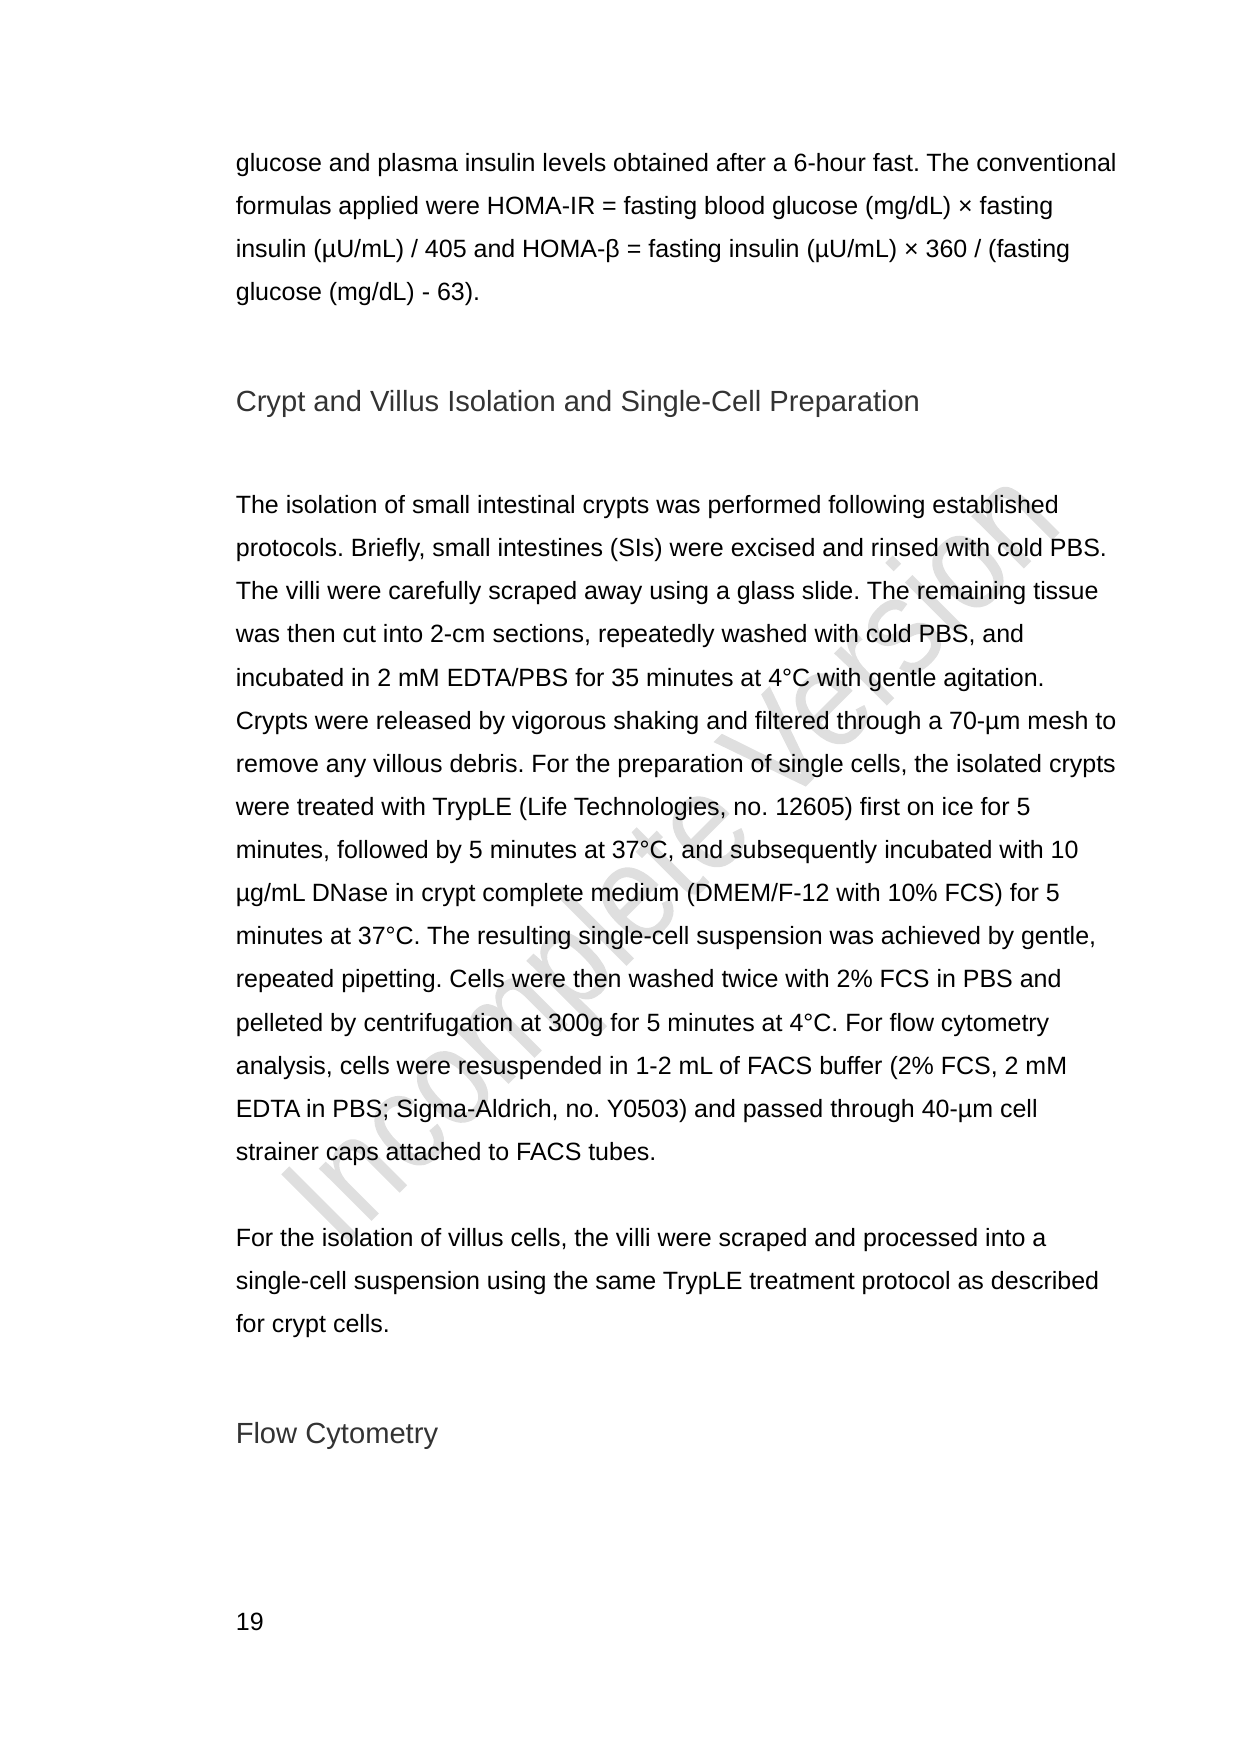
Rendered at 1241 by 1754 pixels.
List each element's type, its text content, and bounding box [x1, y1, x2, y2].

text For the isolation of villus cells, the villi were scraped and processed into a single-cell suspension using the same TrypLE treatment protocol as described for crypt cells. [236, 1223, 1122, 1338]
subtitle Flow Cytometry [236, 1416, 1122, 1450]
text The isolation of small intestinal crypts was performed following established protocols. Briefly, small intestines (SIs) were excised and rinsed with cold PBS. The villi were carefully scraped away using a glass slide. The remaining tissue was then cut into 2-cm sections, repeatedly washed with cold PBS, and incubated in 2 mM EDTA/PBS for 35 minutes at 4°C with gentle agitation. Crypts were released by vigorous shaking and filtered through a 70-µm mesh to remove any villous debris. For the preparation of single cells, the isolated crypts were treated with TrypLE (Life Technologies, no. 12605) first on ice for 5 minutes, followed by 5 minutes at 37°C, and subsequently incubated with 10 µg/mL DNase in crypt complete medium (DMEM/F-12 with 10% FCS) for 5 minutes at 37°C. The resulting single-cell suspension was achieved by gentle, repeated pipetting. Cells were then washed twice with 2% FCS in PBS and pelleted by centrifugation at 300g for 5 minutes at 4°C. For flow cytometry analysis, cells were resuspended in 1-2 mL of FACS buffer (2% FCS, 2 mM EDTA in PBS; Sigma-Aldrich, no. Y0503) and passed through 40-µm cell strainer caps attached to FACS tubes. [236, 490, 1122, 1166]
subtitle Crypt and Villus Isolation and Single-Cell Preparation [236, 384, 1122, 418]
text glucose and plasma insulin levels obtained after a 6-hour fast. The conventional formulas applied were HOMA-IR = fasting blood glucose (mg/dL) × fasting insulin (µU/mL) / 405 and HOMA-β = fasting insulin (µU/mL) × 360 / (fasting glucose (mg/dL) - 63). [236, 148, 1122, 306]
